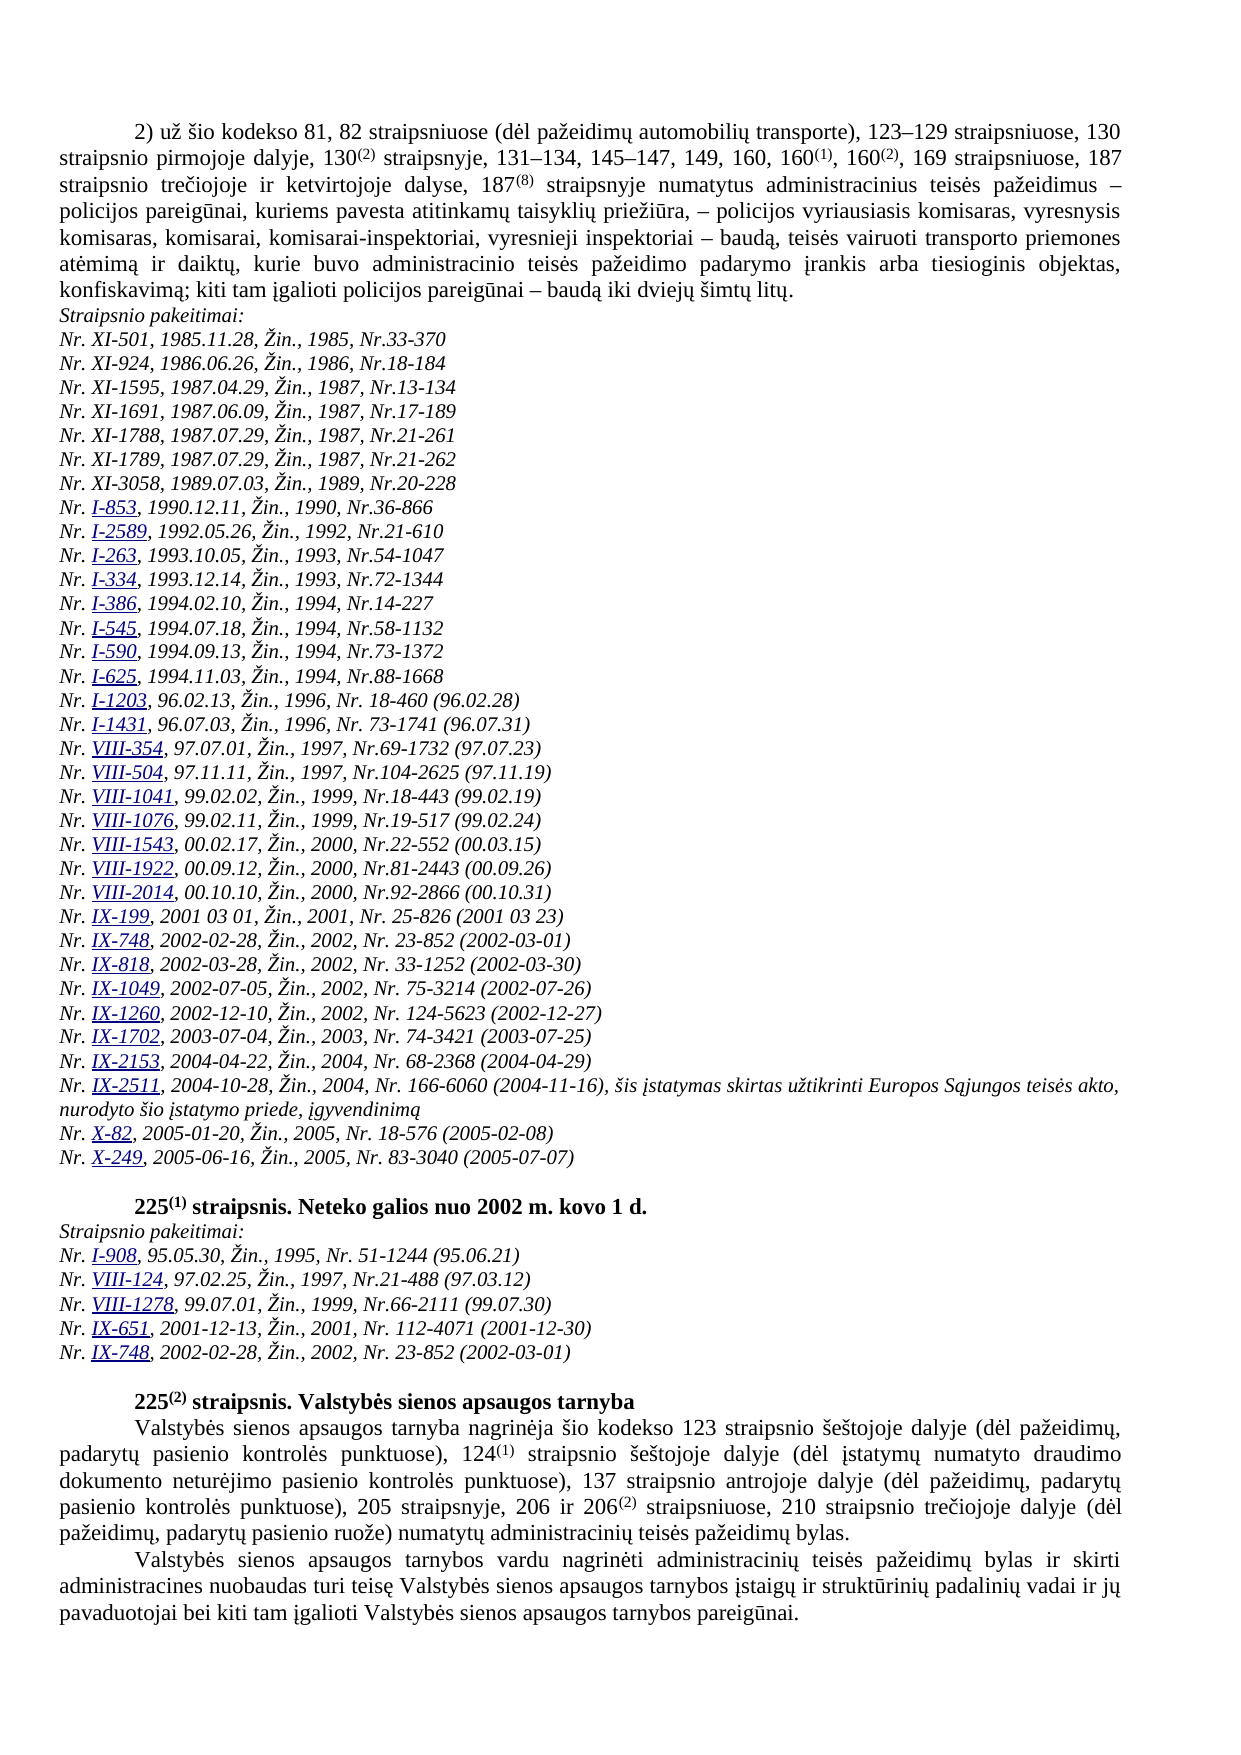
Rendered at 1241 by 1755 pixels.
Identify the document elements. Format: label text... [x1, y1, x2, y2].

text Nr. IX-748, 2002-02-28, Žin., 2002, Nr. 23-852 (2002-03-01) [59, 1339, 1122, 1364]
text Nr. XI-1788, 1987.07.29, Žin., 1987, Nr.21-261 [59, 423, 1122, 447]
text Nr. VIII-1543, 00.02.17, Žin., 2000, Nr.22-552 (00.03.15) [59, 832, 1122, 856]
text Nr. I-853, 1990.12.11, Žin., 1990, Nr.36-866 [59, 495, 1122, 519]
text Nr. I-334, 1993.12.14, Žin., 1993, Nr.72-1344 [59, 567, 1122, 591]
text Nr. XI-1595, 1987.04.29, Žin., 1987, Nr.13-134 [59, 375, 1122, 399]
text Nr. IX-1260, 2002-12-10, Žin., 2002, Nr. 124-5623 (2002-12-27) [59, 1000, 1122, 1024]
text 2) už šio kodekso 81, 82 straipsniuose (dėl pažeidimų automobilių transporte), 123–129 straipsniuose, 130 straipsnio pirmojoje dalyje, 130(2) straipsnyje, 131–134, 145–147, 149, 160, 160(1), 160(2), 169 straipsniuose, 187 straipsnio trečiojoje ir ketvirtojoje dalyse, 187(8) straipsnyje numatytus administracinius teisės pažeidimus – policijos pareigūnai, kuriems pavesta atitinkamų taisyklių priežiūra, – policijos vyriausiasis komisaras, vyresnysis komisaras, komisarai, komisarai-inspektoriai, vyresnieji inspektoriai – baudą, teisės vairuoti transporto priemones atėmimą ir daiktų, kurie buvo administracinio teisės pažeidimo padarymo įrankis arba tiesioginis objektas, konfiskavimą; kiti tam įgalioti policijos pareigūnai – baudą iki dviejų šimtų litų. [59, 118, 1122, 303]
text Nr. IX-818, 2002-03-28, Žin., 2002, Nr. 33-1252 (2002-03-30) [59, 952, 1122, 976]
text Nr. VIII-354, 97.07.01, Žin., 1997, Nr.69-1732 (97.07.23) [59, 736, 1122, 760]
text Nr. I-908, 95.05.30, Žin., 1995, Nr. 51-1244 (95.06.21) [59, 1243, 1122, 1267]
text Nr. I-386, 1994.02.10, Žin., 1994, Nr.14-227 [59, 591, 1122, 615]
text Nr. IX-1702, 2003-07-04, Žin., 2003, Nr. 74-3421 (2003-07-25) [59, 1024, 1122, 1048]
text Valstybės sienos apsaugos tarnybos vardu nagrinėti administracinių teisės pažeidimų bylas ir skirti administracines nuobaudas turi teisę Valstybės sienos apsaugos tarnybos įstaigų ir struktūrinių padalinių vadai ir jų pavaduotojai bei kiti tam įgalioti Valstybės sienos apsaugos tarnybos pareigūnai. [59, 1546, 1122, 1625]
text Nr. IX-651, 2001-12-13, Žin., 2001, Nr. 112-4071 (2001-12-30) [59, 1316, 1122, 1339]
text Nr. I-545, 1994.07.18, Žin., 1994, Nr.58-1132 [59, 615, 1122, 639]
text Nr. XI-501, 1985.11.28, Žin., 1985, Nr.33-370 [59, 327, 1122, 351]
text Nr. I-2589, 1992.05.26, Žin., 1992, Nr.21-610 [59, 519, 1122, 543]
text Nr. I-625, 1994.11.03, Žin., 1994, Nr.88-1668 [59, 663, 1122, 688]
text Nr. I-1203, 96.02.13, Žin., 1996, Nr. 18-460 (96.02.28) [59, 688, 1122, 712]
text Nr. IX-2153, 2004-04-22, Žin., 2004, Nr. 68-2368 (2004-04-29) [59, 1048, 1122, 1073]
text Nr. IX-748, 2002-02-28, Žin., 2002, Nr. 23-852 (2002-03-01) [59, 928, 1122, 952]
text Straipsnio pakeitimai: [59, 1219, 1122, 1243]
text Straipsnio pakeitimai: [59, 303, 1122, 327]
text Nr. I-590, 1994.09.13, Žin., 1994, Nr.73-1372 [59, 639, 1122, 663]
text Valstybės sienos apsaugos tarnyba nagrinėja šio kodekso 123 straipsnio šeštojoje dalyje (dėl pažeidimų, padarytų pasienio kontrolės punktuose), 124(1) straipsnio šeštojoje dalyje (dėl įstatymų numatyto draudimo dokumento neturėjimo pasienio kontrolės punktuose), 137 straipsnio antrojoje dalyje (dėl pažeidimų, padarytų pasienio kontrolės punktuose), 205 straipsnyje, 206 ir 206(2) straipsniuose, 210 straipsnio trečiojoje dalyje (dėl pažeidimų, padarytų pasienio ruože) numatytų administracinių teisės pažeidimų bylas. [59, 1414, 1122, 1546]
text Nr. IX-2511, 2004-10-28, Žin., 2004, Nr. 166-6060 (2004-11-16), šis įstatymas skirtas užtikrinti Europos Sąjungos teisės akto, nurodyto šio įstatymo priede, įgyvendinimą [59, 1073, 1122, 1121]
text Nr. X-82, 2005-01-20, Žin., 2005, Nr. 18-576 (2005-02-08) [59, 1121, 1122, 1145]
text Nr. VIII-2014, 00.10.10, Žin., 2000, Nr.92-2866 (00.10.31) [59, 880, 1122, 904]
text Nr. VIII-124, 97.02.25, Žin., 1997, Nr.21-488 (97.03.12) [59, 1267, 1122, 1291]
text Nr. IX-1049, 2002-07-05, Žin., 2002, Nr. 75-3214 (2002-07-26) [59, 976, 1122, 1000]
text 225(2) straipsnis. Valstybės sienos apsaugos tarnyba [59, 1388, 1122, 1414]
text Nr. I-263, 1993.10.05, Žin., 1993, Nr.54-1047 [59, 543, 1122, 567]
text Nr. VIII-1278, 99.07.01, Žin., 1999, Nr.66-2111 (99.07.30) [59, 1291, 1122, 1316]
text Nr. VIII-1041, 99.02.02, Žin., 1999, Nr.18-443 (99.02.19) [59, 784, 1122, 808]
text Nr. XI-1789, 1987.07.29, Žin., 1987, Nr.21-262 [59, 447, 1122, 471]
text Nr. I-1431, 96.07.03, Žin., 1996, Nr. 73-1741 (96.07.31) [59, 712, 1122, 736]
text Nr. VIII-504, 97.11.11, Žin., 1997, Nr.104-2625 (97.11.19) [59, 760, 1122, 784]
text Nr. XI-924, 1986.06.26, Žin., 1986, Nr.18-184 [59, 351, 1122, 375]
text Nr. VIII-1922, 00.09.12, Žin., 2000, Nr.81-2443 (00.09.26) [59, 856, 1122, 880]
text Nr. VIII-1076, 99.02.11, Žin., 1999, Nr.19-517 (99.02.24) [59, 808, 1122, 832]
text Nr. XI-3058, 1989.07.03, Žin., 1989, Nr.20-228 [59, 471, 1122, 495]
text 225(1) straipsnis. Neteko galios nuo 2002 m. kovo 1 d. [59, 1193, 1122, 1219]
text Nr. IX-199, 2001 03 01, Žin., 2001, Nr. 25-826 (2001 03 23) [59, 904, 1122, 928]
text Nr. XI-1691, 1987.06.09, Žin., 1987, Nr.17-189 [59, 399, 1122, 423]
text Nr. X-249, 2005-06-16, Žin., 2005, Nr. 83-3040 (2005-07-07) [59, 1145, 1122, 1169]
